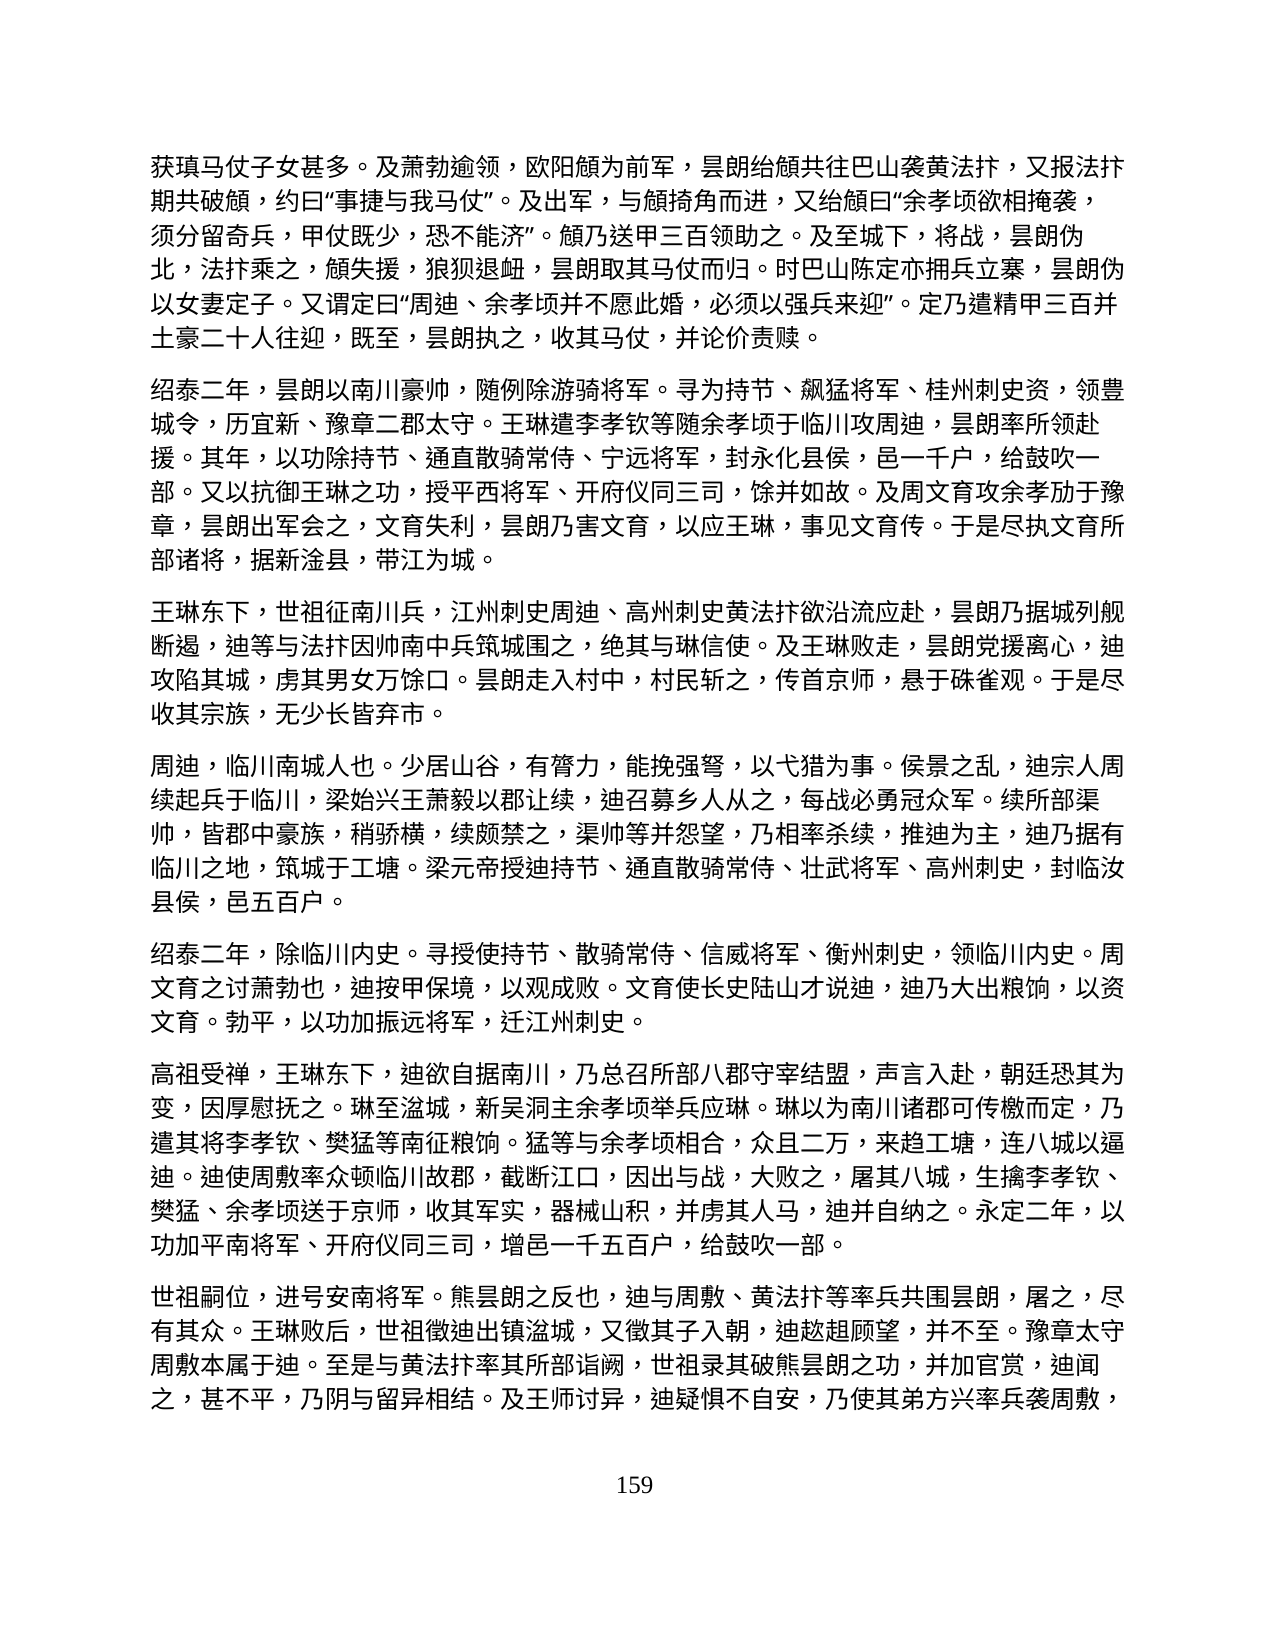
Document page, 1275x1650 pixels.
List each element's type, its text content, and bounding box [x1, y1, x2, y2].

text 高祖受禅，王琳东下，迪欲自据南川，乃总召所部八郡守宰结盟，声言入赴，朝廷恐其为变，因厚慰抚之。琳至湓城，新吴洞主余孝顷举兵应琳。琳以为南川诸郡可传檄而定，乃遣其将李孝钦、樊猛等南征粮饷。猛等与余孝顷相合，众且二万，来趋工塘，连八城以逼迪。迪使周敷率众顿临川故郡，截断江口，因出与战，大败之，屠其八城，生擒李孝钦、樊猛、余孝顷送于京师，收其军实，器械山积，并虏其人马，迪并自纳之。永定二年，以功加平南将军、开府仪同三司，增邑一千五百户，给鼓吹一部。 [150, 1057, 1125, 1261]
text 世祖嗣位，进号安南将军。熊昙朗之反也，迪与周敷、黄法抃等率兵共围昙朗，屠之，尽有其众。王琳败后，世祖徵迪出镇湓城，又徵其子入朝，迪趑趄顾望，并不至。豫章太守周敷本属于迪。至是与黄法抃率其所部诣阙，世祖录其破熊昙朗之功，并加官赏，迪闻之，甚不平，乃阴与留异相结。及王师讨异，迪疑惧不自安，乃使其弟方兴率兵袭周敷， [150, 1279, 1125, 1416]
text 王琳东下，世祖征南川兵，江州刺史周迪、高州刺史黄法抃欲沿流应赴，昙朗乃据城列舰断遏，迪等与法抃因帅南中兵筑城围之，绝其与琳信使。及王琳败走，昙朗党援离心，迪攻陷其城，虏其男女万馀口。昙朗走入村中，村民斩之，传首京师，悬于硃雀观。于是尽收其宗族，无少长皆弃市。 [150, 594, 1125, 731]
text 周迪，临川南城人也。少居山谷，有膂力，能挽强弩，以弋猎为事。侯景之乱，迪宗人周续起兵于临川，梁始兴王萧毅以郡让续，迪召募乡人从之，每战必勇冠众军。续所部渠帅，皆郡中豪族，稍骄横，续颇禁之，渠帅等并怨望，乃相率杀续，推迪为主，迪乃据有临川之地，筑城于工塘。梁元帝授迪持节、通直散骑常侍、壮武将军、高州刺史，封临汝县侯，邑五百户。 [150, 749, 1125, 919]
text 绍泰二年，除临川内史。寻授使持节、散骑常侍、信威将军、衡州刺史，领临川内史。周文育之讨萧勃也，迪按甲保境，以观成败。文育使长史陆山才说迪，迪乃大出粮饷，以资文育。勃平，以功加振远将军，迁江州刺史。 [150, 937, 1125, 1039]
text 绍泰二年，昙朗以南川豪帅，随例除游骑将军。寻为持节、飙猛将军、桂州刺史资，领豊城令，历宜新、豫章二郡太守。王琳遣李孝钦等随余孝顷于临川攻周迪，昙朗率所领赴援。其年，以功除持节、通直散骑常侍、宁远将军，封永化县侯，邑一千户，给鼓吹一部。又以抗御王琳之功，授平西将军、开府仪同三司，馀并如故。及周文育攻余孝劢于豫章，昙朗出军会之，文育失利，昙朗乃害文育，以应王琳，事见文育传。于是尽执文育所部诸将，据新淦县，带江为城。 [150, 372, 1125, 577]
text 获瑱马仗子女甚多。及萧勃逾领，欧阳頠为前军，昙朗绐頠共往巴山袭黄法抃，又报法抃期共破頠，约曰“事捷与我马仗”。及出军，与頠掎角而进，又绐頠曰“余孝顷欲相掩袭，须分留奇兵，甲仗既少，恐不能济”。頠乃送甲三百领助之。及至城下，将战，昙朗伪北，法抃乘之，頠失援，狼狈退衄，昙朗取其马仗而归。时巴山陈定亦拥兵立寨，昙朗伪以女妻定子。又谓定曰“周迪、余孝顷并不愿此婚，必须以强兵来迎”。定乃遣精甲三百并土豪二十人往迎，既至，昙朗执之，收其马仗，并论价责赎。 [150, 150, 1125, 354]
